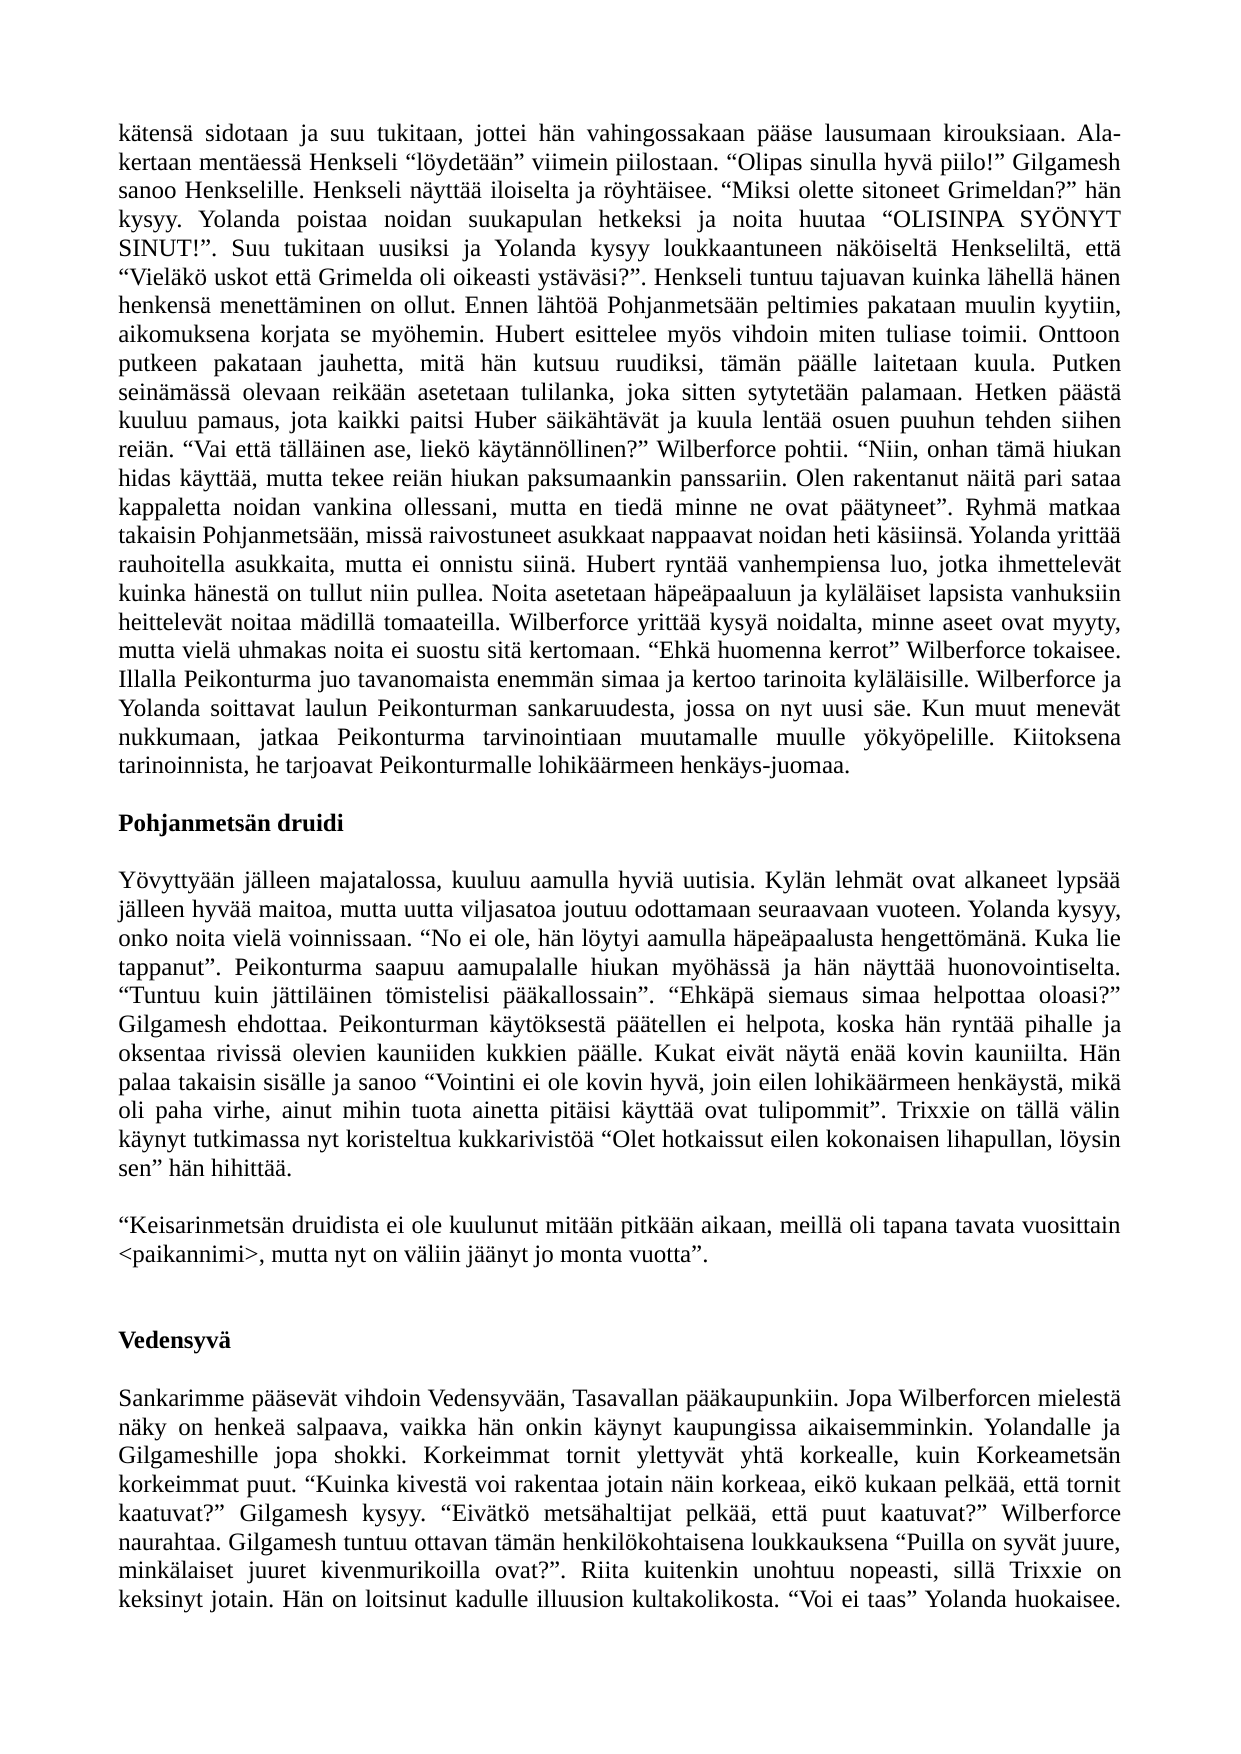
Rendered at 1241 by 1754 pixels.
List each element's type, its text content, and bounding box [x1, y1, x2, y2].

text Yövyttyään jälleen majatalossa, kuuluu aamulla hyviä uutisia. Kylän lehmät ovat alkaneet lypsää jälleen hyvää maitoa, mutta uutta viljasatoa joutuu odottamaan seuraavaan vuoteen. Yolanda kysyy, onko noita vielä voinnissaan. “No ei ole, hän löytyi aamulla häpeäpaalusta hengettömänä. Kuka lie tappanut”. Peikonturma saapuu aamupalalle hiukan myöhässä ja hän näyttää huonovointiselta. “Tuntuu kuin jättiläinen tömistelisi pääkallossain”. “Ehkäpä siemaus simaa helpottaa oloasi?” Gilgamesh ehdottaa. Peikonturman käytöksestä päätellen ei helpota, koska hän ryntää pihalle ja oksentaa rivissä olevien kauniiden kukkien päälle. Kukat eivät näytä enää kovin kauniilta. Hän palaa takaisin sisälle ja sanoo “Vointini ei ole kovin hyvä, join eilen lohikäärmeen henkäystä, mikä oli paha virhe, ainut mihin tuota ainetta pitäisi käyttää ovat tulipommit”. Trixxie on tällä välin käynyt tutkimassa nyt koristeltua kukkarivistöä “Olet hotkaissut eilen kokonaisen lihapullan, löysin sen” hän hihittää. [118, 866, 1122, 1182]
text kätensä sidotaan ja suu tukitaan, jottei hän vahingossakaan pääse lausumaan kirouksiaan. Ala-kertaan mentäessä Henkseli “löydetään” viimein piilostaan. “Olipas sinulla hyvä piilo!” Gilgamesh sanoo Henkselille. Henkseli näyttää iloiselta ja röyhtäisee. “Miksi olette sitoneet Grimeldan?” hän kysyy. Yolanda poistaa noidan suukapulan hetkeksi ja noita huutaa “OLISINPA SYÖNYT SINUT!”. Suu tukitaan uusiksi ja Yolanda kysyy loukkaantuneen näköiseltä Henkseliltä, että “Vieläkö uskot että Grimelda oli oikeasti ystäväsi?”. Henkseli tuntuu tajuavan kuinka lähellä hänen henkensä menettäminen on ollut. Ennen lähtöä Pohjanmetsään peltimies pakataan muulin kyytiin, aikomuksena korjata se myöhemin. Hubert esittelee myös vihdoin miten tuliase toimii. Onttoon putkeen pakataan jauhetta, mitä hän kutsuu ruudiksi, tämän päälle laitetaan kuula. Putken seinämässä olevaan reikään asetetaan tulilanka, joka sitten sytytetään palamaan. Hetken päästä kuuluu pamaus, jota kaikki paitsi Huber säikähtävät ja kuula lentää osuen puuhun tehden siihen reiän. “Vai että tälläinen ase, liekö käytännöllinen?” Wilberforce pohtii. “Niin, onhan tämä hiukan hidas käyttää, mutta tekee reiän hiukan paksumaankin panssariin. Olen rakentanut näitä pari sataa kappaletta noidan vankina ollessani, mutta en tiedä minne ne ovat päätyneet”. Ryhmä matkaa takaisin Pohjanmetsään, missä raivostuneet asukkaat nappaavat noidan heti käsiinsä. Yolanda yrittää rauhoitella asukkaita, mutta ei onnistu siinä. Hubert ryntää vanhempiensa luo, jotka ihmettelevät kuinka hänestä on tullut niin pullea. Noita asetetaan häpeäpaaluun ja kyläläiset lapsista vanhuksiin heittelevät noitaa mädillä tomaateilla. Wilberforce yrittää kysyä noidalta, minne aseet ovat myyty, mutta vielä uhmakas noita ei suostu sitä kertomaan. “Ehkä huomenna kerrot” Wilberforce tokaisee. Illalla Peikonturma juo tavanomaista enemmän simaa ja kertoo tarinoita kyläläisille. Wilberforce ja Yolanda soittavat laulun Peikonturman sankaruudesta, jossa on nyt uusi säe. Kun muut menevät nukkumaan, jatkaa Peikonturma tarvinointiaan muutamalle muulle yökyöpelille. Kiitoksena tarinoinnista, he tarjoavat Peikonturmalle lohikäärmeen henkäys-juomaa. [118, 118, 1122, 779]
text Pohjanmetsän druidi [118, 808, 1122, 837]
text Sankarimme pääsevät vihdoin Vedensyvään, Tasavallan pääkaupunkiin. Jopa Wilberforcen mielestä näky on henkeä salpaava, vaikka hän onkin käynyt kaupungissa aikaisemminkin. Yolandalle ja Gilgameshille jopa shokki. Korkeimmat tornit ylettyvät yhtä korkealle, kuin Korkeametsän korkeimmat puut. “Kuinka kivestä voi rakentaa jotain näin korkeaa, eikö kukaan pelkää, että tornit kaatuvat?” Gilgamesh kysyy. “Eivätkö metsähaltijat pelkää, että puut kaatuvat?” Wilberforce naurahtaa. Gilgamesh tuntuu ottavan tämän henkilökohtaisena loukkauksena “Puilla on syvät juure, minkälaiset juuret kivenmurikoilla ovat?”. Riita kuitenkin unohtuu nopeasti, sillä Trixxie on keksinyt jotain. Hän on loitsinut kadulle illuusion kultakolikosta. “Voi ei taas” Yolanda huokaisee. [118, 1383, 1122, 1613]
text “Keisarinmetsän druidista ei ole kuulunut mitään pitkään aikaan, meillä oli tapana tavata vuosittain <paikannimi>, mutta nyt on väliin jäänyt jo monta vuotta”. [118, 1211, 1122, 1268]
text Vedensyvä [118, 1326, 1122, 1354]
